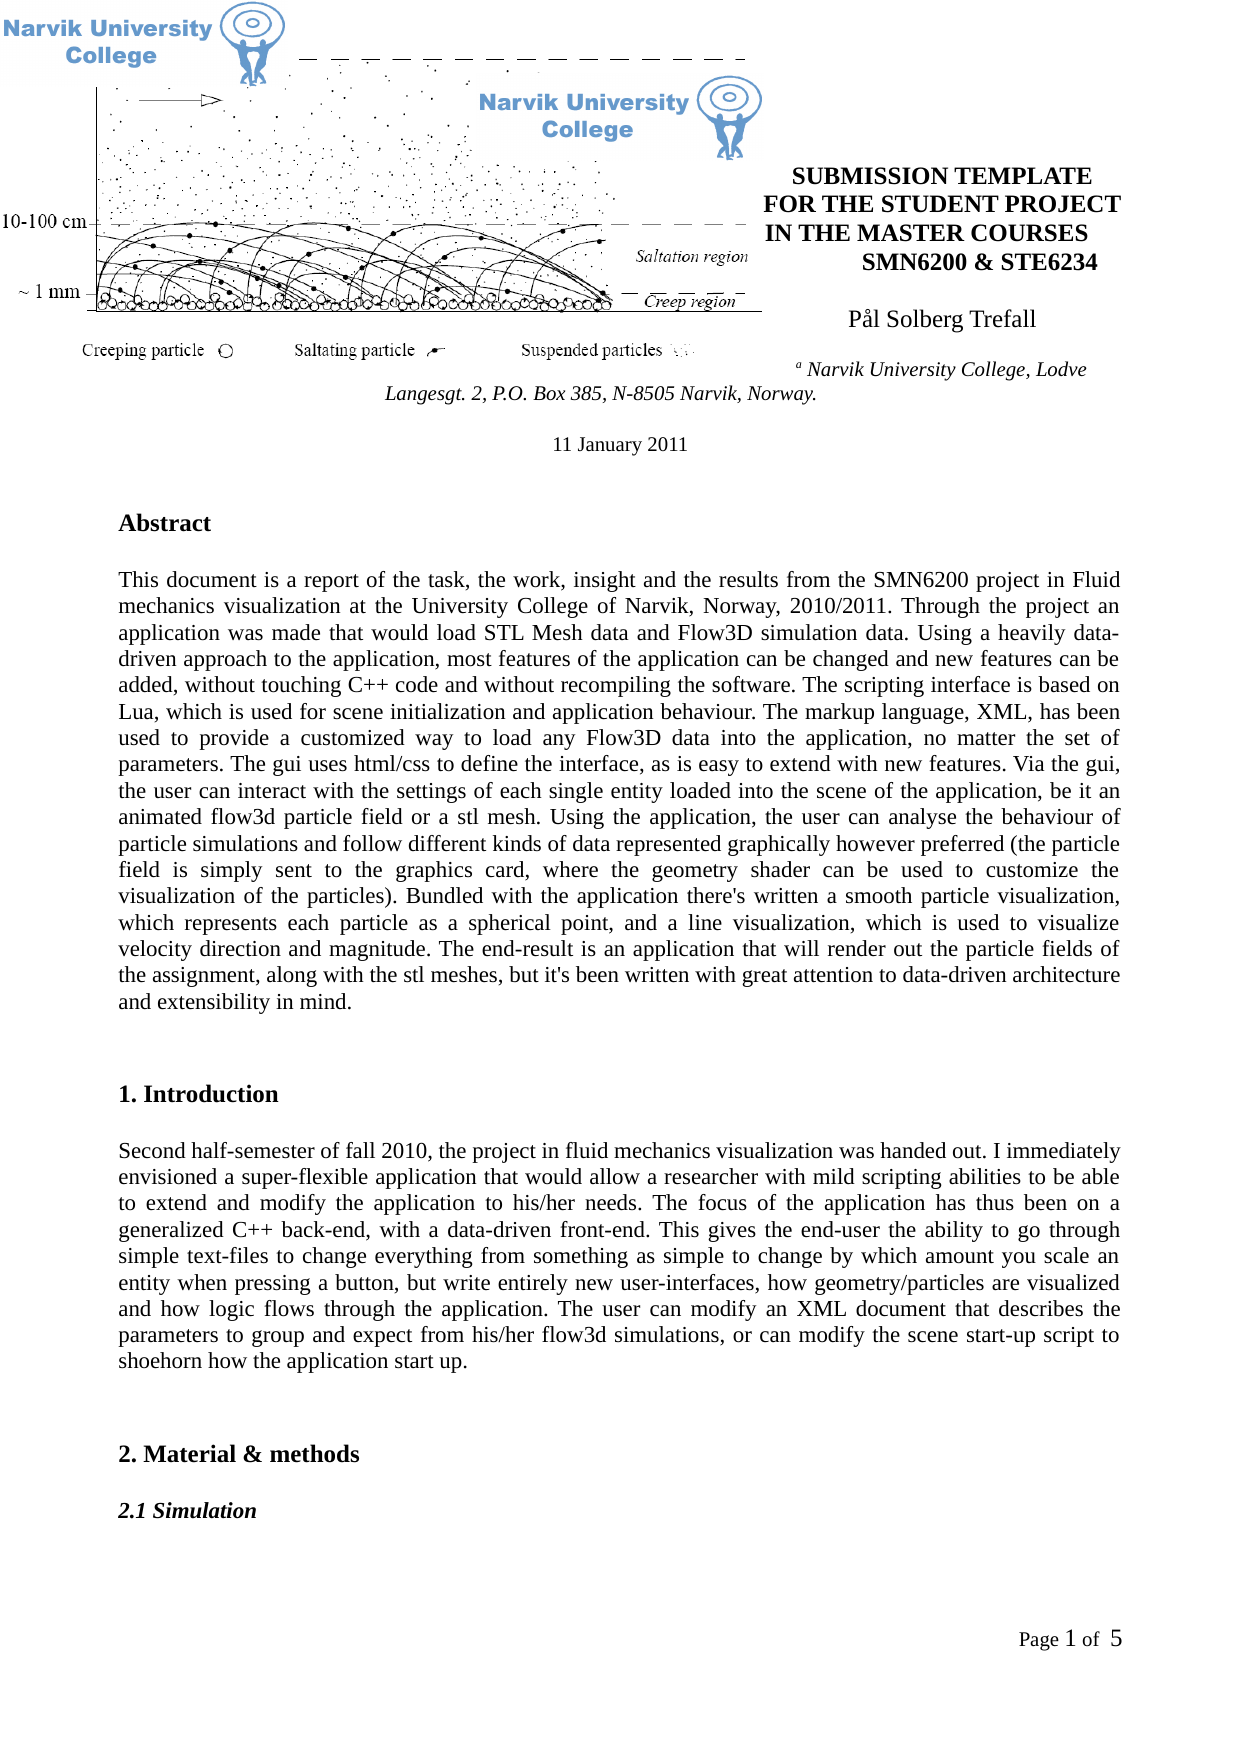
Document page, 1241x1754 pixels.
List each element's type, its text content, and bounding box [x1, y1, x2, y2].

text Abstract [118, 508, 1122, 537]
text SMN6200 & STE6234 [762, 247, 1122, 276]
picture [0, 0, 764, 372]
text Pål Solberg Trefall [762, 304, 1122, 333]
text a Narvik University College, Lodve Langesgt. 2, P.O. Box 385, N-8505 Narvik, Norway. [118, 357, 1122, 405]
text 2. Material & methods [118, 1439, 1122, 1468]
text 1. Introduction [118, 1079, 1122, 1108]
text Second half-semester of fall 2010, the project in fluid mechanics visualization was handed out. I immediately envisioned a super-flexible application that would allow a researcher with mild scripting abilities to be able to extend and modify the application to his/her needs. The focus of the application has thus been on a generalized C++ back-end, with a data-driven front-end. This gives the end-user the ability to go through simple text-files to change everything from something as simple to change by which amount you scale an entity when pressing a button, but write entirely new user-interfaces, how geometry/particles are visualized and how logic flows through the application. The user can modify an XML document that describes the parameters to group and expect from his/her flow3d simulations, or can modify the scene start-up script to shoehorn how the application start up. [118, 1137, 1122, 1374]
text 11 January 2011 [118, 432, 1122, 456]
text SUBMISSION TEMPLATE FOR THE STUDENT PROJECT IN THE MASTER COURSES [762, 103, 1122, 247]
text This document is a report of the task, the work, insight and the results from the SMN6200 project in Fluid mechanics visualization at the University College of Narvik, Norway, 2010/2011. Through the project an application was made that would load STL Mesh data and Flow3D simulation data. Using a heavily data-driven approach to the application, most features of the application can be changed and new features can be added, without touching C++ code and without recompiling the software. The scripting interface is based on Lua, which is used for scene initialization and application behaviour. The markup language, XML, has been used to provide a customized way to load any Flow3D data into the application, no matter the set of parameters. The gui uses html/css to define the interface, as is easy to extend with new features. Via the gui, the user can interact with the settings of each single entity loaded into the scene of the application, be it an animated flow3d particle field or a stl mesh. Using the application, the user can analyse the behaviour of particle simulations and follow different kinds of data represented graphically however preferred (the particle field is simply sent to the graphics card, where the geometry shader can be used to customize the visualization of the particles). Bundled with the application there's written a smooth particle visualization, which represents each particle as a spherical point, and a line visualization, which is used to visualize velocity direction and magnitude. The end-result is an application that will render out the particle fields of the assignment, along with the stl meshes, but it's been written with great attention to data-driven architecture and extensibility in mind. [118, 566, 1122, 1014]
text 2.1 Simulation [118, 1497, 1122, 1523]
